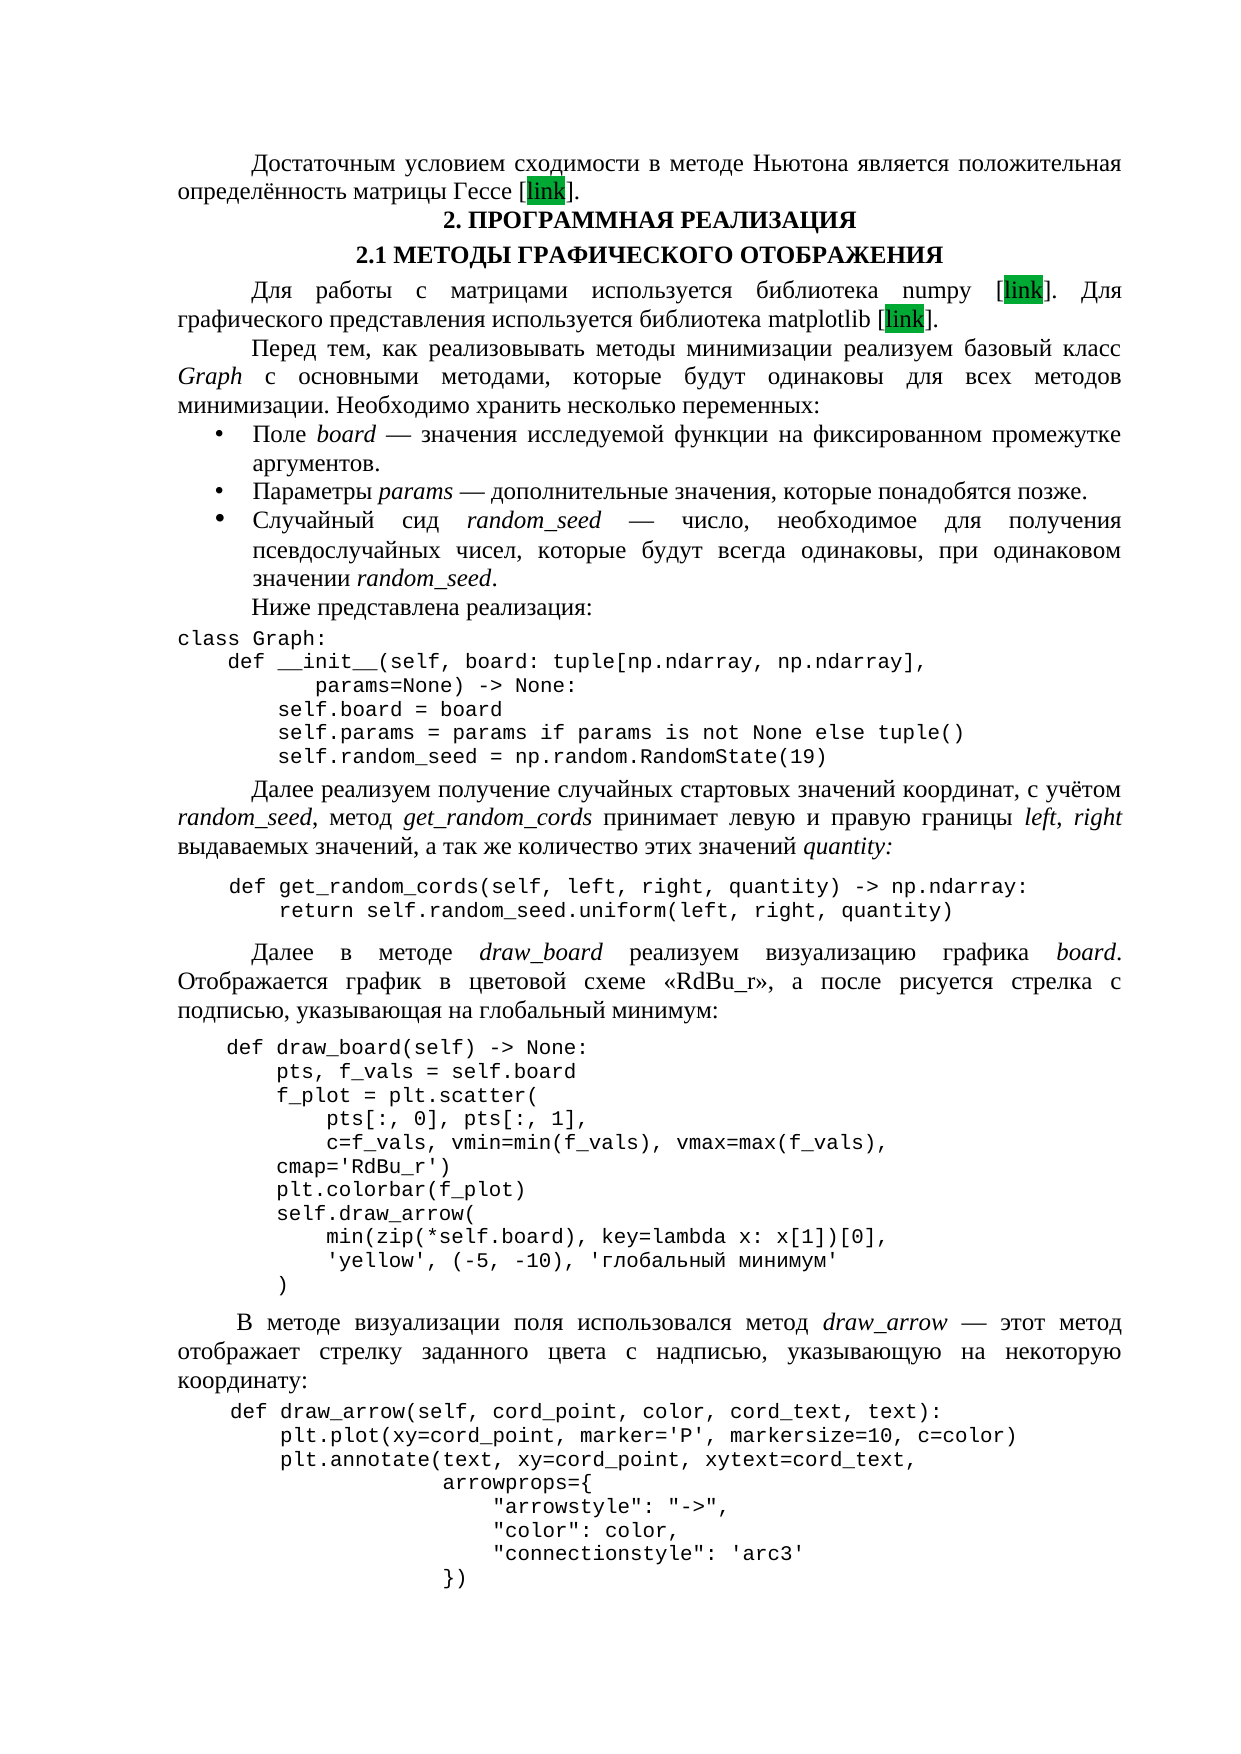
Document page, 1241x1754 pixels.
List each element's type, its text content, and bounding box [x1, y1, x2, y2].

text Далее реализуем получение случайных стартовых значений координат, с учётом random_seed, метод get_random_cords принимает левую и правую границы left, right выдаваемых значений, а так же количество этих значений quantity: [177, 621, 1122, 860]
list Далее в методе draw_board реализуем визуализацию графика board. Отображается график в цветовой схеме «RdBu_r», а после рисуется стрелка с подписью, указывающая на глобальный минимум: [177, 860, 1122, 1024]
text 2.1 Методы графического отображения [177, 240, 1122, 269]
list Достаточным условием сходимости в методе Ньютона является положительная определённость матрицы Гессе [link]. [177, 148, 1122, 205]
text 2. Программная реализация [177, 205, 1122, 234]
text Ниже представлена реализация: [177, 592, 1122, 621]
text Для работы с матрицами используется библиотека numpy [link]. Для графического представления используется библиотека matplotlib [link]. [177, 275, 1122, 333]
list Случайный сид random_seed — число, необходимое для получения псевдослучайных чисел, которые будут всегда одинаковы, при одинаковом значении random_seed. [215, 505, 1122, 592]
text Перед тем, как реализовывать методы минимизации реализуем базовый класс Graph с основными методами, которые будут одинаковы для всех методов минимизации. Необходимо хранить несколько переменных: [177, 333, 1122, 419]
list Поле board — значения исследуемой функции на фиксированном промежутке аргументов. [215, 419, 1122, 476]
list Параметры params — дополнительные значения, которые понадобятся позже. [215, 476, 1122, 505]
list В методе визуализации поля использовался метод draw_arrow — этот метод отображает стрелку заданного цвета с надписью, указывающую на некоторую координату: [177, 1024, 1122, 1394]
